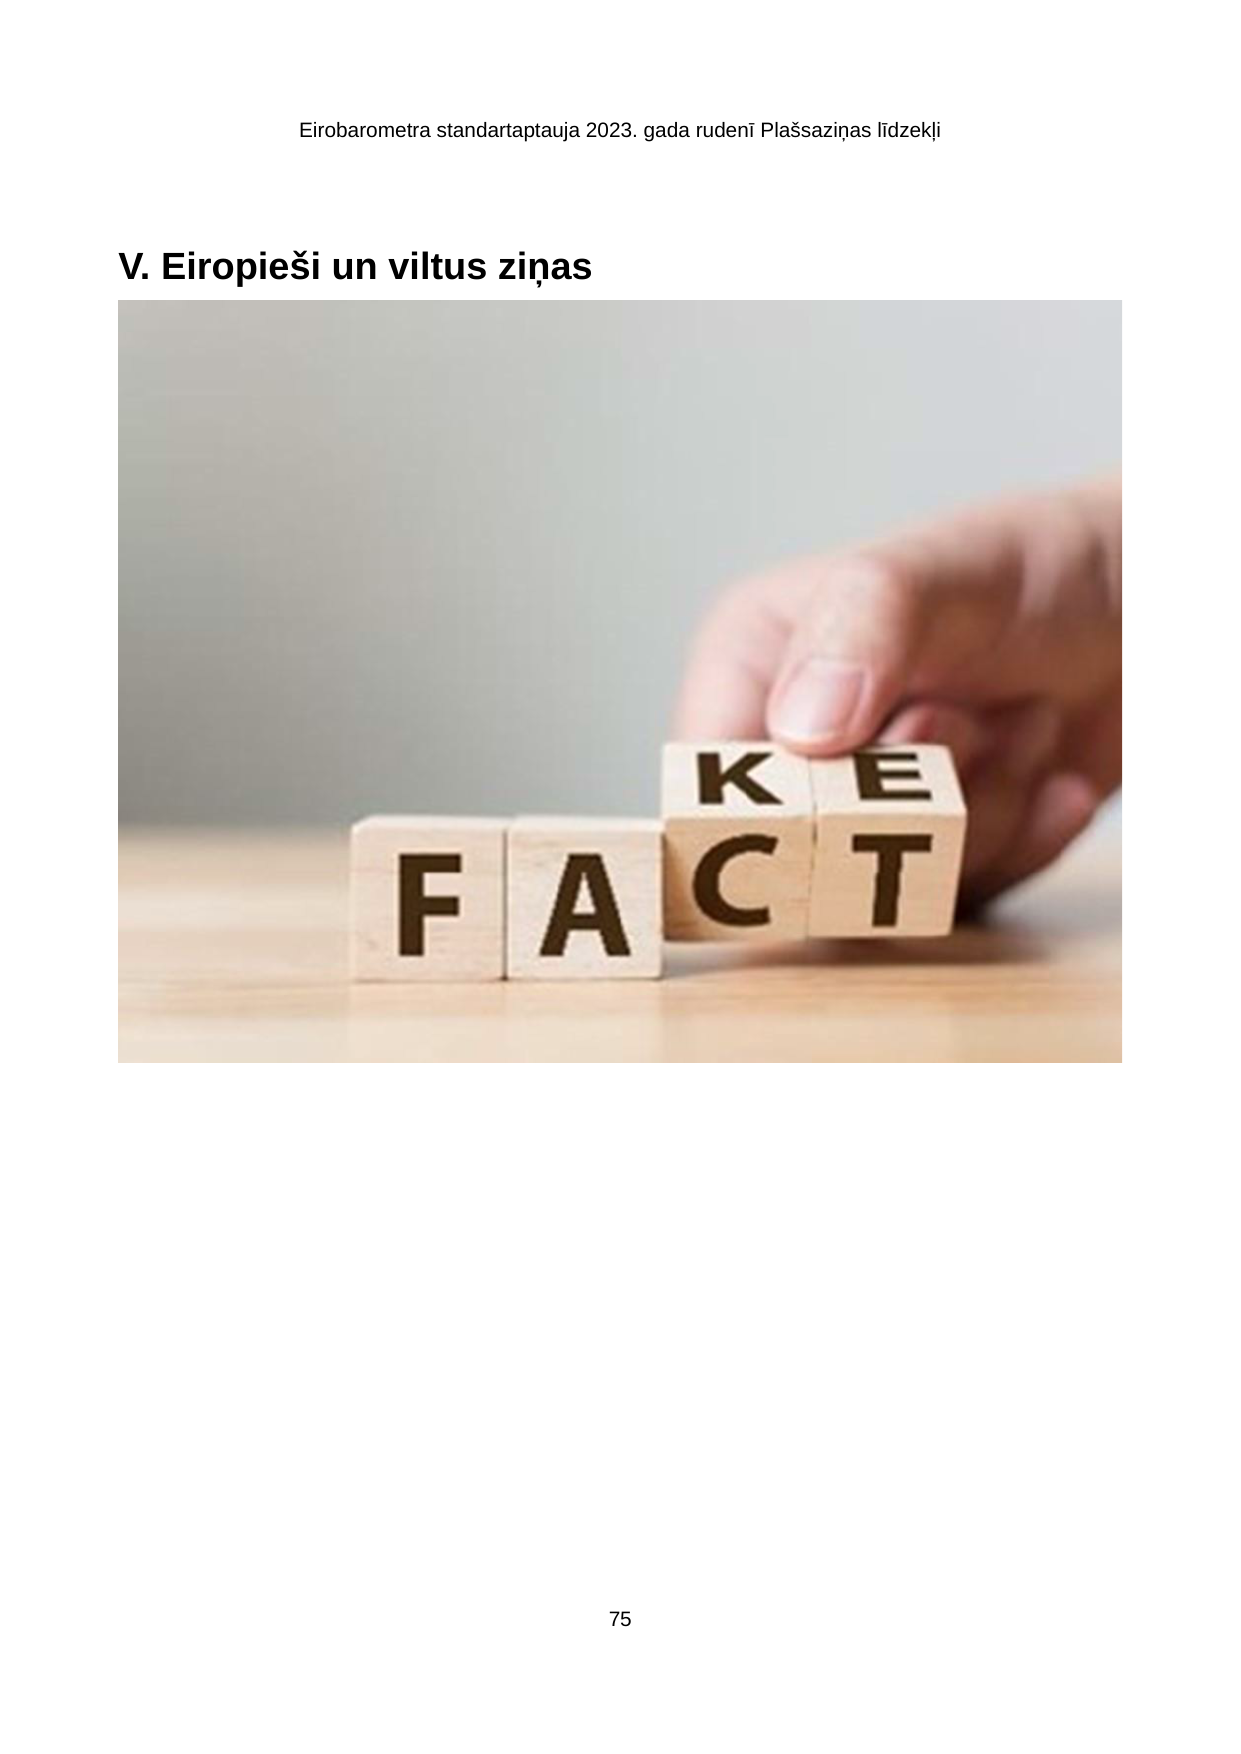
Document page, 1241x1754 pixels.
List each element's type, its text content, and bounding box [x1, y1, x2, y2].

picture [118, 300, 1123, 1063]
subtitle V. Eiropieši un viltus ziņas [118, 244, 1122, 288]
